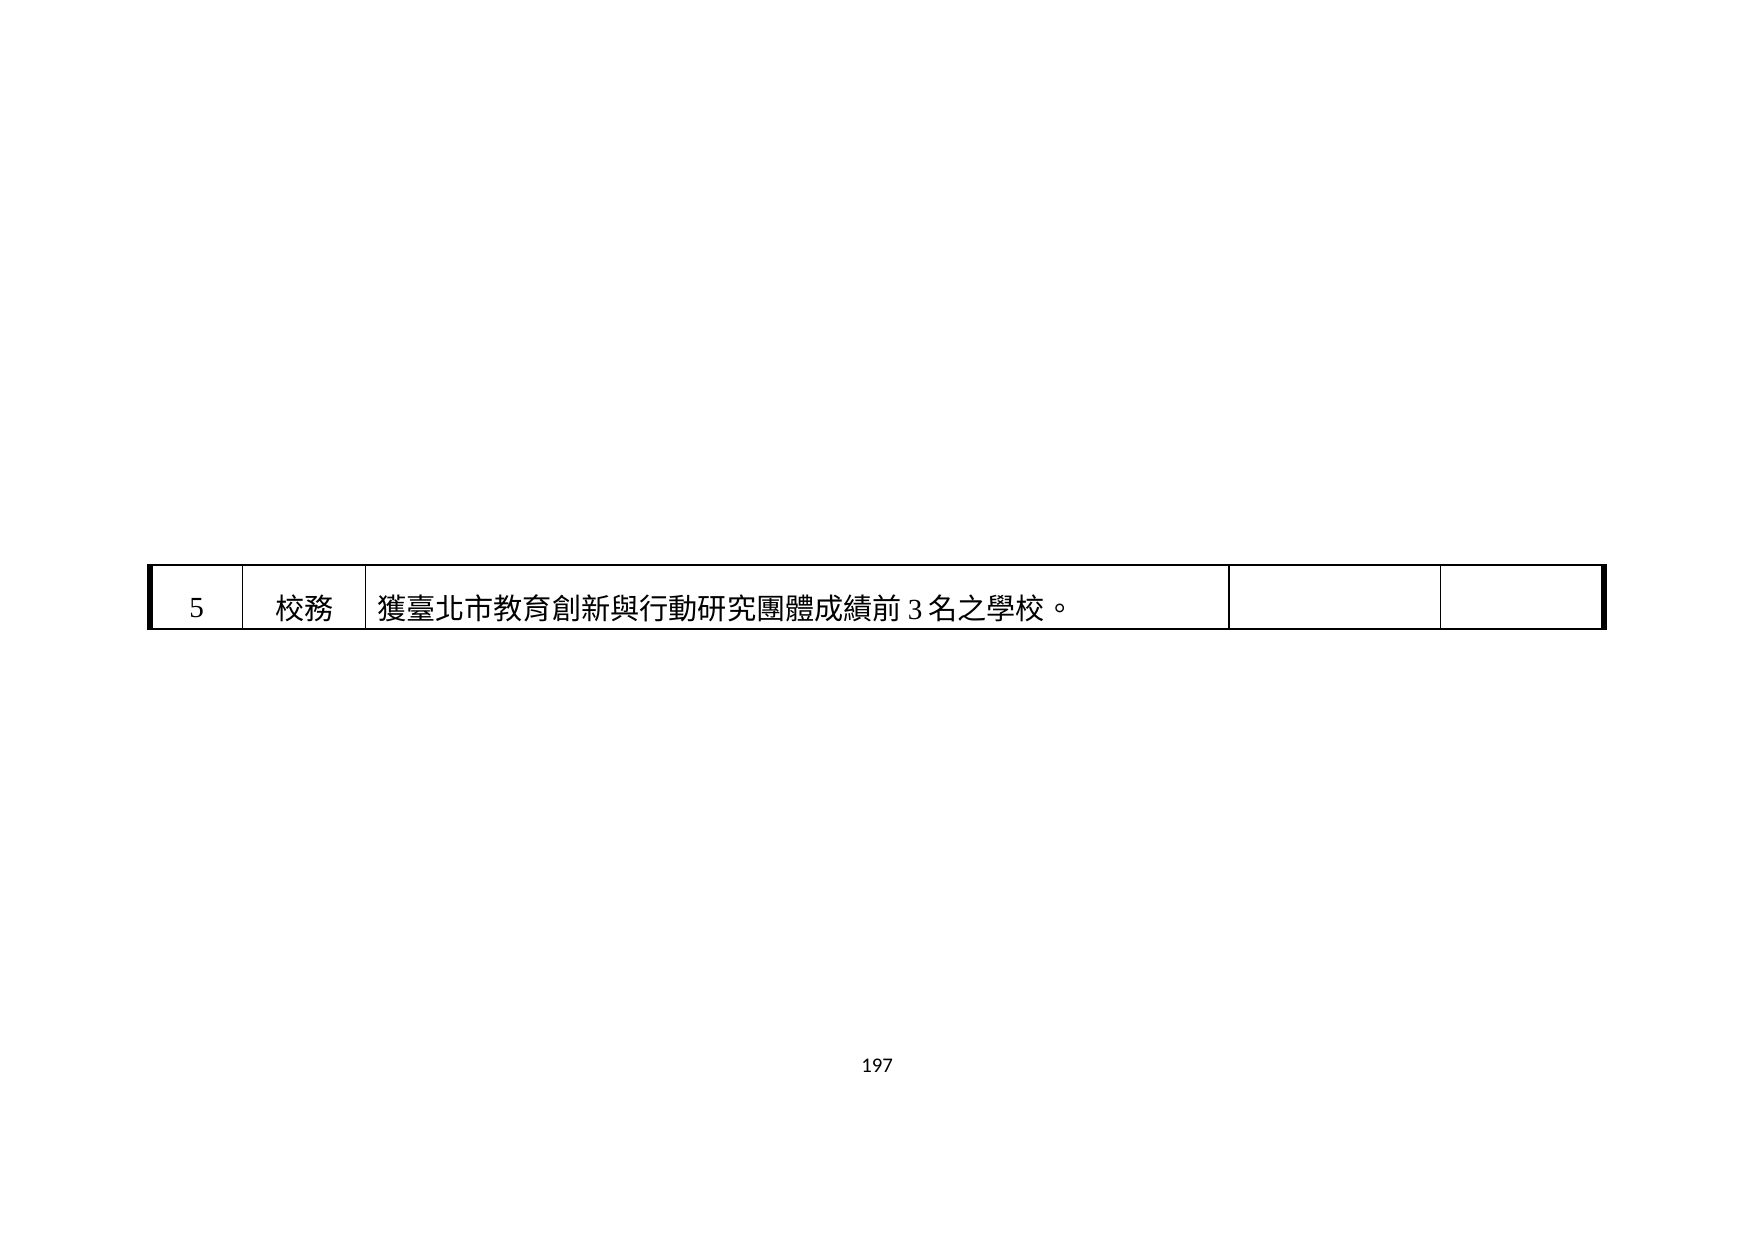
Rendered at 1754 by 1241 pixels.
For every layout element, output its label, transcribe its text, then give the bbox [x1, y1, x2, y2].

table_cell [1441, 566, 1601, 628]
table_cell 校務 [243, 566, 365, 628]
table_cell 5 [153, 566, 242, 628]
table_cell [1230, 566, 1440, 628]
table_cell 獲臺北市教育創新與行動研究團體成績前3名之學校。 [366, 566, 1228, 628]
